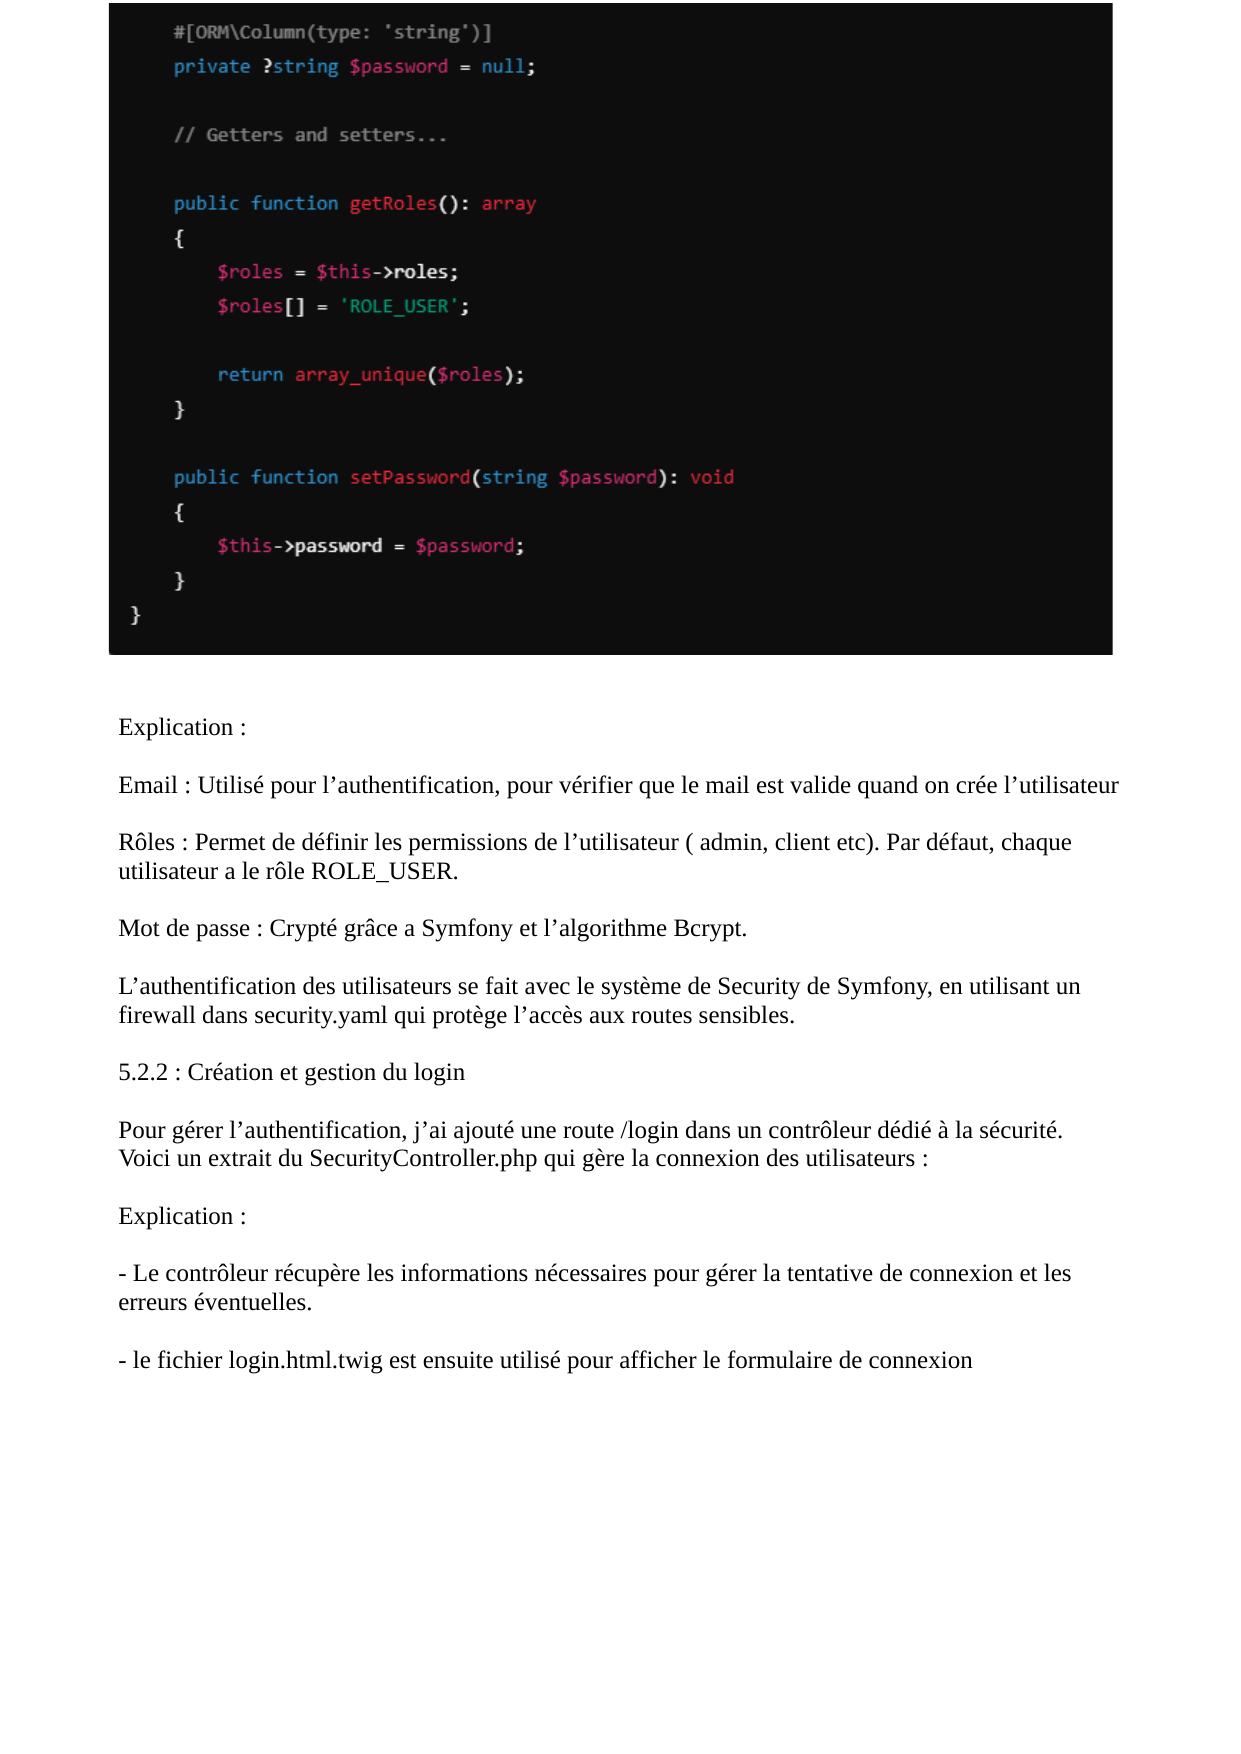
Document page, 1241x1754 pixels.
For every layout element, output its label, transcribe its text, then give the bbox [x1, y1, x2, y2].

text Mot de passe : Crypté grâce a Symfony et l’algorithme Bcrypt. [118, 913, 1122, 942]
text Email : Utilisé pour l’authentification, pour vérifier que le mail est valide quand on crée l’utilisateur [118, 770, 1122, 798]
text Explication : [118, 1201, 1122, 1230]
text Voici un extrait du SecurityController.php qui gère la connexion des utilisateurs : [118, 1143, 1122, 1172]
text Rôles : Permet de définir les permissions de l’utilisateur ( admin, client etc). Par défaut, chaque utilisateur a le rôle ROLE_USER. [118, 827, 1122, 885]
text - le fichier login.html.twig est ensuite utilisé pour afficher le formulaire de connexion [118, 1345, 1122, 1373]
text 5.2.2 : Création et gestion du login [118, 1057, 1122, 1086]
picture [108, 3, 1113, 655]
text Pour gérer l’authentification, j’ai ajouté une route /login dans un contrôleur dédié à la sécurité. [118, 1115, 1122, 1143]
text L’authentification des utilisateurs se fait avec le système de Security de Symfony, en utilisant un firewall dans security.yaml qui protège l’accès aux routes sensibles. [118, 971, 1122, 1028]
text Explication : [118, 712, 1122, 741]
text - Le contrôleur récupère les informations nécessaires pour gérer la tentative de connexion et les erreurs éventuelles. [118, 1258, 1122, 1316]
